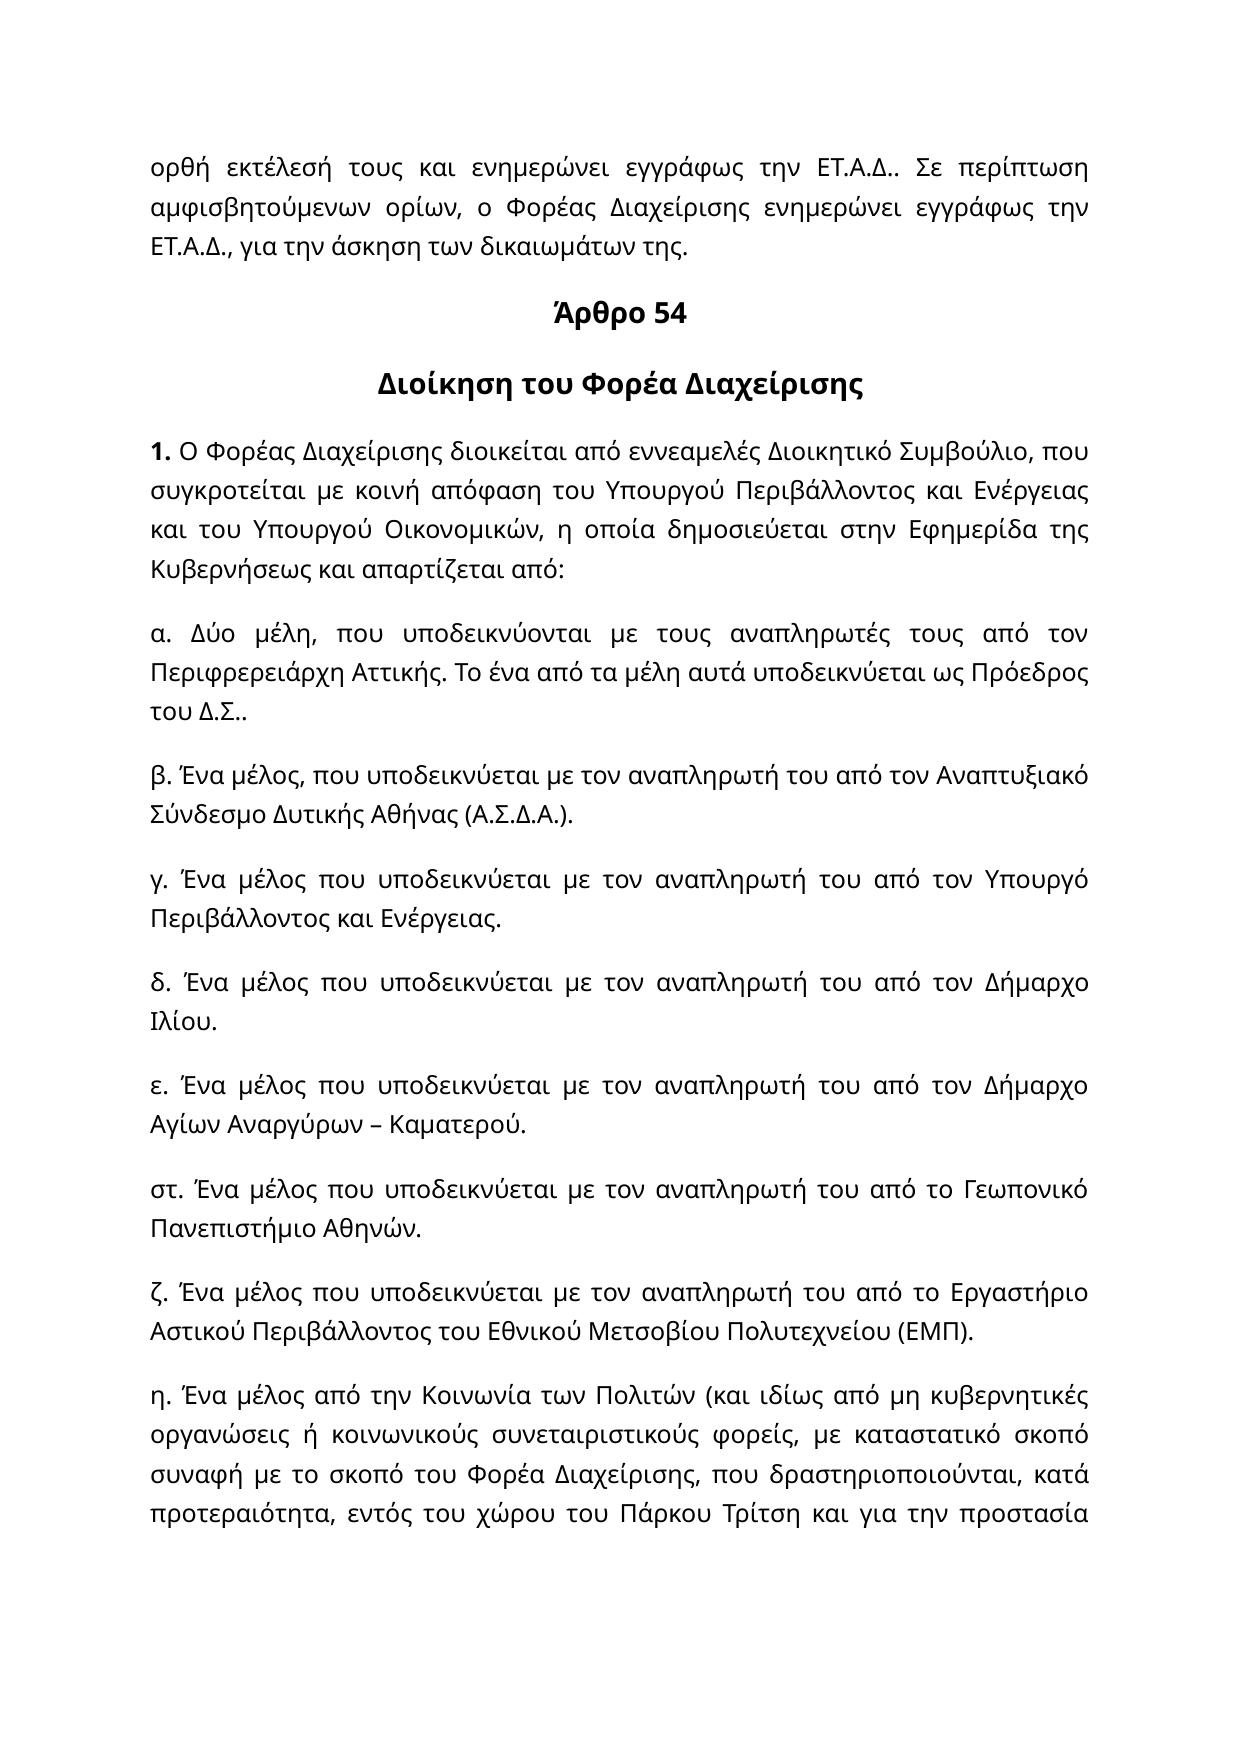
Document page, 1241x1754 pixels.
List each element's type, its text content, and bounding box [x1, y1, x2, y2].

text στ. Ένα μέλος που υποδεικνύεται με τον αναπληρωτή του από το Γεωπονικό Πανεπιστήμιο Αθηνών. [150, 1171, 1090, 1244]
text γ. Ένα μέλος που υποδεικνύεται με τον αναπληρωτή του από τον Υπουργό Περιβάλλοντος και Ενέργειας. [150, 861, 1090, 934]
text ζ. Ένα μέλος που υποδεικνύεται με τον αναπληρωτή του από το Εργαστήριο Αστικού Περιβάλλοντος του Εθνικού Μετσοβίου Πολυτεχνείου (ΕΜΠ). [150, 1274, 1090, 1348]
text 1. Ο Φορέας Διαχείρισης διοικείται από εννεαμελές Διοικητικό Συμβούλιο, που συγκροτείται με κοινή απόφαση του Υπουργού Περιβάλλοντος και Ενέργειας και του Υπουργού Οικονομικών, η οποία δημοσιεύεται στην Εφημερίδα της Κυβερνήσεως και απαρτίζεται από: [150, 434, 1090, 585]
text η. Ένα μέλος από την Κοινωνία των Πολιτών (και ιδίως από μη κυβερνητικές οργανώσεις ή κοινωνικούς συνεταιριστικούς φορείς, με καταστατικό σκοπό συναφή με το σκοπό του Φορέα Διαχείρισης, που δραστηριοποιούνται, κατά προτεραιότητα, εντός του χώρου του Πάρκου Τρίτση και για την προστασία [150, 1378, 1090, 1529]
subtitle Διοίκηση του Φορέα Διαχείρισης [150, 363, 1090, 403]
text β. Ένα μέλος, που υποδεικνύεται με τον αναπληρωτή του από τον Αναπτυξιακό Σύνδεσμο Δυτικής Αθήνας (Α.Σ.Δ.Α.). [150, 758, 1090, 831]
text δ. Ένα μέλος που υποδεικνύεται με τον αναπληρωτή του από τον Δήμαρχο Ιλίου. [150, 964, 1090, 1038]
text ορθή εκτέλεσή τους και ενημερώνει εγγράφως την ΕΤ.Α.Δ.. Σε περίπτωση αμφισβητούμενων ορίων, ο Φορέας Διαχείρισης ενημερώνει εγγράφως την ΕΤ.Α.Δ., για την άσκηση των δικαιωμάτων της. [150, 150, 1090, 262]
text ε. Ένα μέλος που υποδεικνύεται με τον αναπληρωτή του από τον Δήμαρχο Αγίων Αναργύρων – Καματερού. [150, 1068, 1090, 1141]
subtitle Άρθρο 54 [150, 292, 1090, 332]
text α. Δύο μέλη, που υποδεικνύονται με τους αναπληρωτές τους από τον Περιφρερειάρχη Αττικής. Το ένα από τα μέλη αυτά υποδεικνύεται ως Πρόεδρος του Δ.Σ.. [150, 615, 1090, 728]
